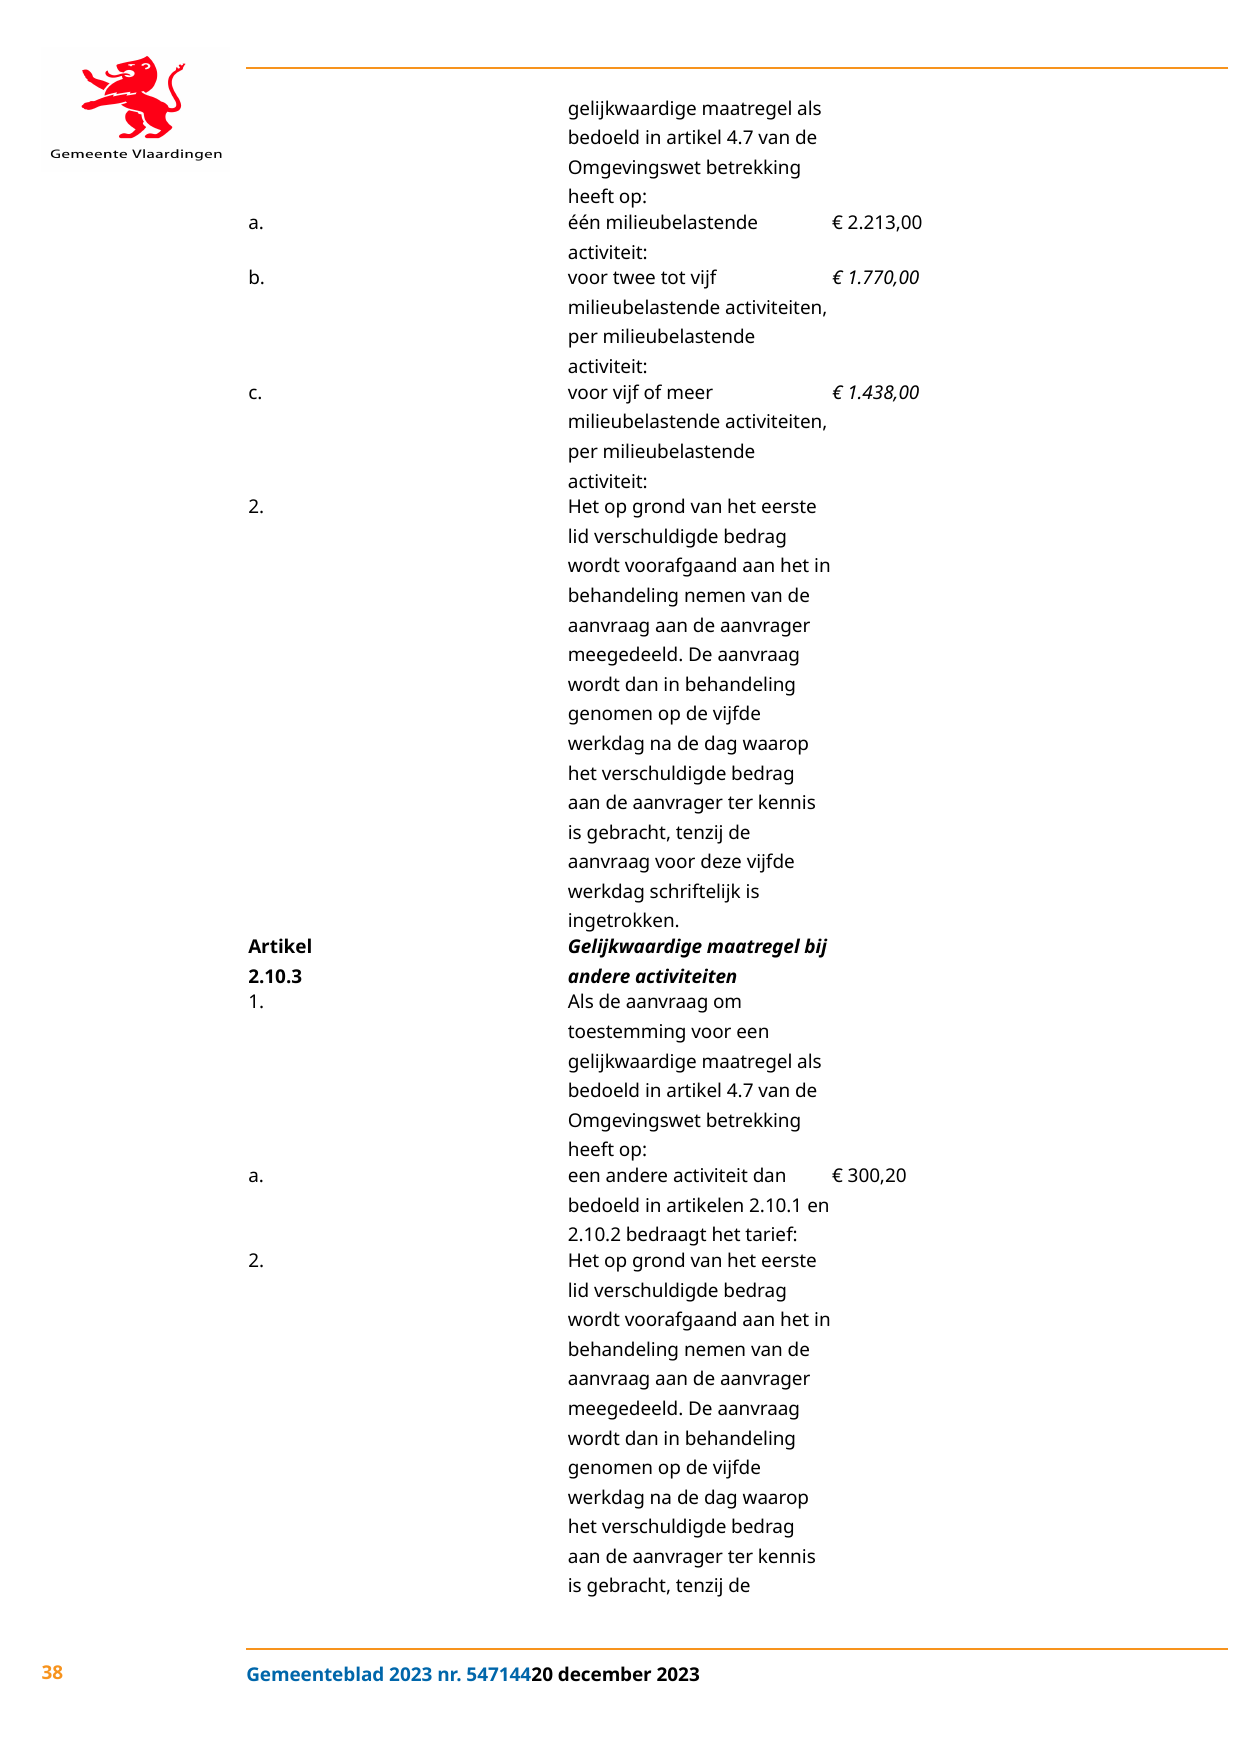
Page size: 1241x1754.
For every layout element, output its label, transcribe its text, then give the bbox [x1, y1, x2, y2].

table_cell [832, 1247, 938, 1598]
table_cell [461, 1247, 568, 1598]
table_cell a. [248, 209, 354, 264]
table_cell [355, 265, 461, 379]
table_cell € 1.438,00 [832, 379, 938, 493]
table_cell [355, 1247, 461, 1598]
table_cell [355, 1163, 461, 1247]
table_cell [355, 989, 461, 1162]
table_cell [461, 209, 568, 264]
table_cell één milieubelastende activiteit: [568, 209, 832, 264]
table_cell [939, 265, 1045, 379]
table_cell c. [248, 379, 354, 493]
table_cell Als de aanvraag om toestemming voor een gelijkwaardige maatregel als bedoeld in artikel 4.7 van de Omgevingswet betrekking heeft op: [568, 989, 832, 1162]
table_cell [461, 265, 568, 379]
table_cell [1045, 209, 1152, 264]
table_cell [939, 494, 1045, 933]
table_cell voor twee tot vijf milieubelastende activiteiten, per milieubelastende activiteit: [568, 265, 832, 379]
table_cell [939, 989, 1045, 1162]
table_cell [1045, 1163, 1152, 1247]
table_cell [1045, 989, 1152, 1162]
picture [41, 47, 231, 172]
table_cell € 1.770,00 [832, 265, 938, 379]
table_cell [1045, 265, 1152, 379]
table_cell [1045, 379, 1152, 493]
table_cell [355, 209, 461, 264]
table_cell [832, 95, 938, 209]
table_cell [939, 1163, 1045, 1247]
table_cell [461, 379, 568, 493]
table_cell [248, 95, 354, 209]
table_cell € 300,20 [832, 1163, 938, 1247]
table_cell Het op grond van het eerste lid verschuldigde bedrag wordt voorafgaand aan het in behandeling nemen van de aanvraag aan de aanvrager meegedeeld. De aanvraag wordt dan in behandeling genomen op de vijfde werkdag na de dag waarop het verschuldigde bedrag aan de aanvrager ter kennis is gebracht, tenzij de [568, 1247, 832, 1598]
table_cell [1045, 934, 1152, 989]
table_cell [355, 934, 461, 989]
table_cell Gelijkwaardige maatregel bij andere activiteiten [568, 934, 832, 989]
table_cell a. [248, 1163, 354, 1247]
table_cell 1. [248, 989, 354, 1162]
table_cell [939, 1247, 1045, 1598]
table_cell [939, 379, 1045, 493]
table_cell [832, 934, 938, 989]
table_cell [355, 494, 461, 933]
table_cell [939, 934, 1045, 989]
table_cell 2. [248, 1247, 354, 1598]
table_cell [1045, 95, 1152, 209]
table_cell [461, 1163, 568, 1247]
table_cell [832, 494, 938, 933]
table_cell [355, 95, 461, 209]
table_cell [939, 95, 1045, 209]
table_cell [1045, 1247, 1152, 1598]
table_cell voor vijf of meer milieubelastende activiteiten, per milieubelastende activiteit: [568, 379, 832, 493]
table_cell € 2.213,00 [832, 209, 938, 264]
table_cell [355, 379, 461, 493]
table_cell [461, 989, 568, 1162]
table_cell [461, 95, 568, 209]
table_cell [832, 989, 938, 1162]
table_cell een andere activiteit dan bedoeld in artikelen 2.10.1 en 2.10.2 bedraagt het tarief: [568, 1163, 832, 1247]
table_cell b. [248, 265, 354, 379]
table_cell Het op grond van het eerste lid verschuldigde bedrag wordt voorafgaand aan het in behandeling nemen van de aanvraag aan de aanvrager meegedeeld. De aanvraag wordt dan in behandeling genomen op de vijfde werkdag na de dag waarop het verschuldigde bedrag aan de aanvrager ter kennis is gebracht, tenzij de aanvraag voor deze vijfde werkdag schriftelijk is ingetrokken. [568, 494, 832, 933]
table_cell gelijkwaardige maatregel als bedoeld in artikel 4.7 van de Omgevingswet betrekking heeft op: [568, 95, 832, 209]
table_cell [461, 494, 568, 933]
table_cell [461, 934, 568, 989]
table_cell [1045, 494, 1152, 933]
table_cell Artikel 2.10.3 [248, 934, 354, 989]
table_cell [939, 209, 1045, 264]
table_cell 2. [248, 494, 354, 933]
